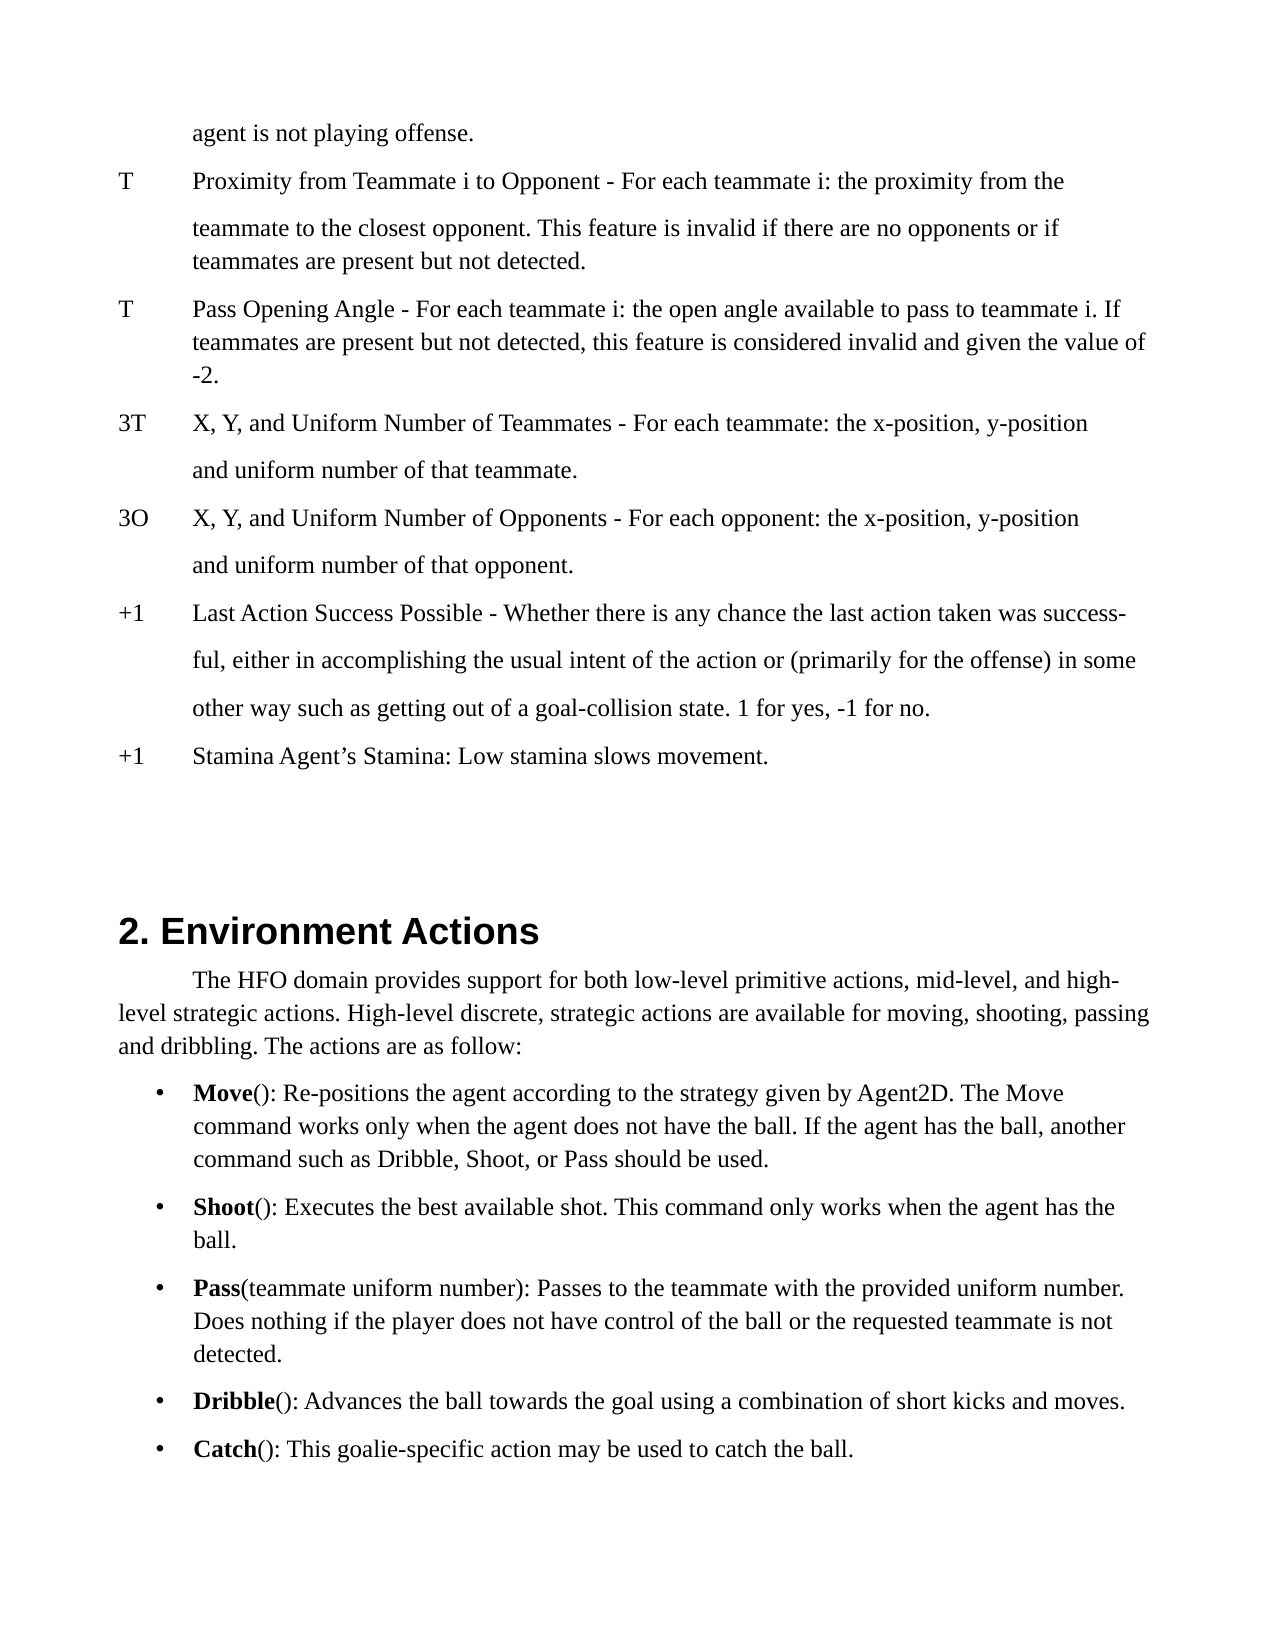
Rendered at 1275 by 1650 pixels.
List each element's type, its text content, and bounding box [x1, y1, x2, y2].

text agent is not playing offense. [118, 118, 1157, 147]
text other way such as getting out of a goal-collision state. 1 for yes, -1 for no. [118, 693, 1157, 722]
list Catch(): This goalie-specific action may be used to catch the ball. [156, 1434, 1157, 1463]
list Pass(teammate uniform number): Passes to the teammate with the provided uniform number. Does nothing if the player does not have control of the ball or the requested teammate is not detected. [156, 1273, 1157, 1367]
text ful, either in accomplishing the usual intent of the action or (primarily for the offense) in some [118, 646, 1157, 674]
text and uniform number of that opponent. [118, 550, 1157, 579]
text and uniform number of that teammate. [118, 455, 1157, 484]
list Shoot(): Executes the best available shot. This command only works when the agent has the ball. [156, 1192, 1157, 1254]
text +1 Last Action Success Possible - Whether there is any chance the last action taken was success- [118, 598, 1157, 627]
text +1 Stamina Agent’s Stamina: Low stamina slows movement. [118, 741, 1157, 769]
list Dribble(): Advances the ball towards the goal using a combination of short kicks and moves. [156, 1386, 1157, 1415]
text 3O X, Y, and Uniform Number of Opponents - For each opponent: the x-position, y-position [118, 503, 1157, 532]
subtitle 2. Environment Actions [118, 909, 1157, 952]
text T Pass Opening Angle - For each teammate i: the open angle available to pass to teammate i. If teammates are present but not detected, this feature is considered invalid and given the value of -2. [118, 294, 1157, 389]
text The HFO domain provides support for both low-level primitive actions, mid-level, and high-level strategic actions. High-level discrete, strategic actions are available for moving, shooting, passing and dribbling. The actions are as follow: [118, 965, 1157, 1059]
text teammate to the closest opponent. This feature is invalid if there are no opponents or if teammates are present but not detected. [118, 213, 1157, 275]
text 3T X, Y, and Uniform Number of Teammates - For each teammate: the x-position, y-position [118, 408, 1157, 436]
text T Proximity from Teammate i to Opponent - For each teammate i: the proximity from the [118, 166, 1157, 194]
list Move(): Re-positions the agent according to the strategy given by Agent2D. The Move command works only when the agent does not have the ball. If the agent has the ball, another command such as Dribble, Shoot, or Pass should be used. [156, 1078, 1157, 1173]
